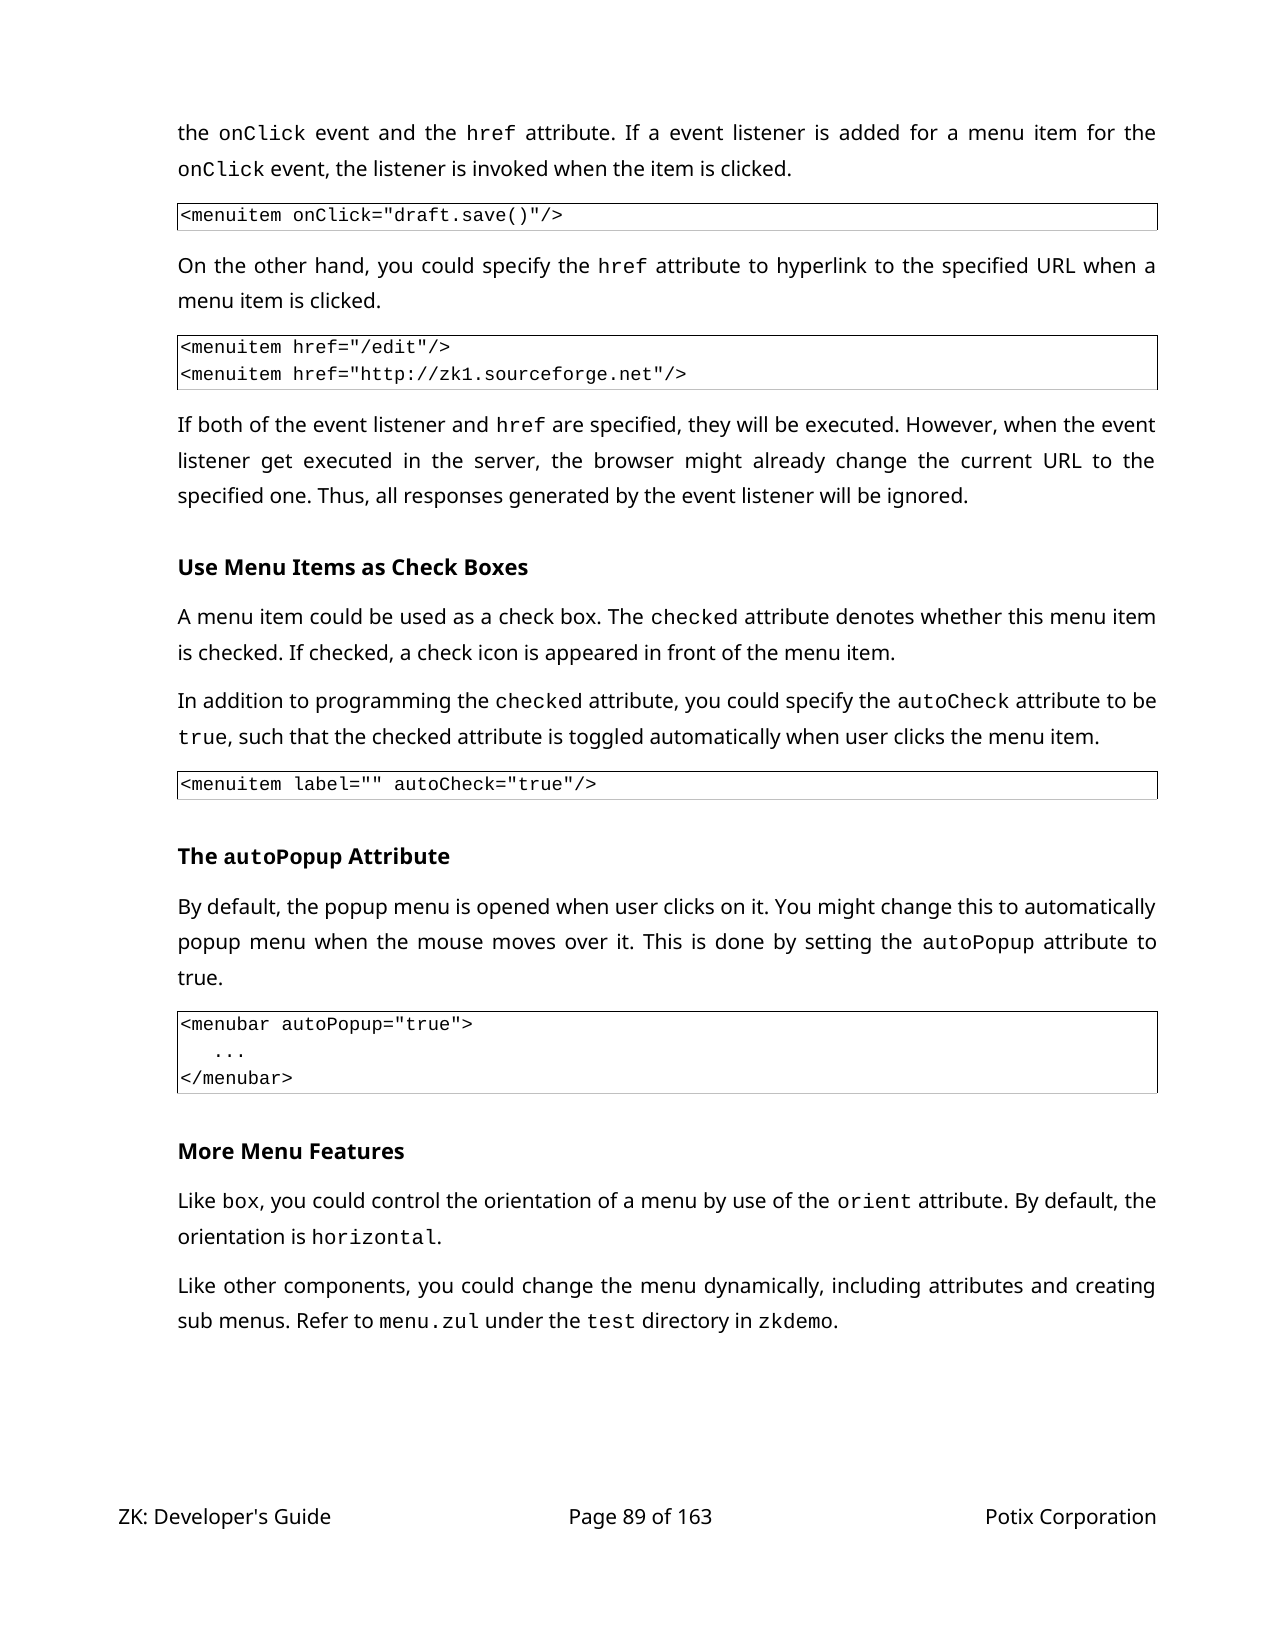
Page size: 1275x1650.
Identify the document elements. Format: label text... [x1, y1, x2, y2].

text In addition to programming the checked attribute, you could specify the autoCheck attribute to be true, such that the checked attribute is toggled automatically when user clicks the menu item. [177, 687, 1157, 751]
subtitle Use Menu Items as Check Boxes [177, 552, 1157, 582]
text By default, the popup menu is opened when user clicks on it. You might change this to automatically popup menu when the mouse moves over it. This is done by setting the autoPopup attribute to true. [177, 892, 1157, 991]
text Like box, you could control the orientation of a menu by use of the orient attribute. By default, the orientation is horizontal. [177, 1186, 1157, 1250]
text <menuitem href="http://zk1.sourceforge.net"/> [178, 362, 1157, 389]
text ... [178, 1039, 1157, 1063]
subtitle More Menu Features [177, 1136, 1157, 1166]
text <menubar autoPopup="true"> [178, 1012, 1157, 1036]
text Like other components, you could change the menu dynamically, including attributes and creating sub menus. Refer to menu.zul under the test directory in zkdemo. [177, 1271, 1157, 1335]
text </menubar> [178, 1066, 1157, 1093]
text On the other hand, you could specify the href attribute to hyperlink to the specified URL when a menu item is clicked. [177, 251, 1157, 314]
text <menuitem label="" autoCheck="true"/> [178, 772, 1157, 799]
text <menuitem onClick="draft.save()"/> [178, 204, 1157, 230]
text If both of the event listener and href are specified, they will be executed. However, when the event listener get executed in the server, the browser might already change the current URL to the specified one. Thus, all responses generated by the event listener will be ignored. [177, 410, 1157, 509]
text <menuitem href="/edit"/> [178, 336, 1157, 359]
text A menu item could be used as a check box. The checked attribute denotes whether this menu item is checked. If checked, a check icon is appeared in front of the menu item. [177, 602, 1157, 666]
text the onClick event and the href attribute. If a event listener is added for a menu item for the onClick event, the listener is invoked when the item is clicked. [177, 118, 1157, 182]
subtitle The autoPopup Attribute [177, 841, 1157, 871]
